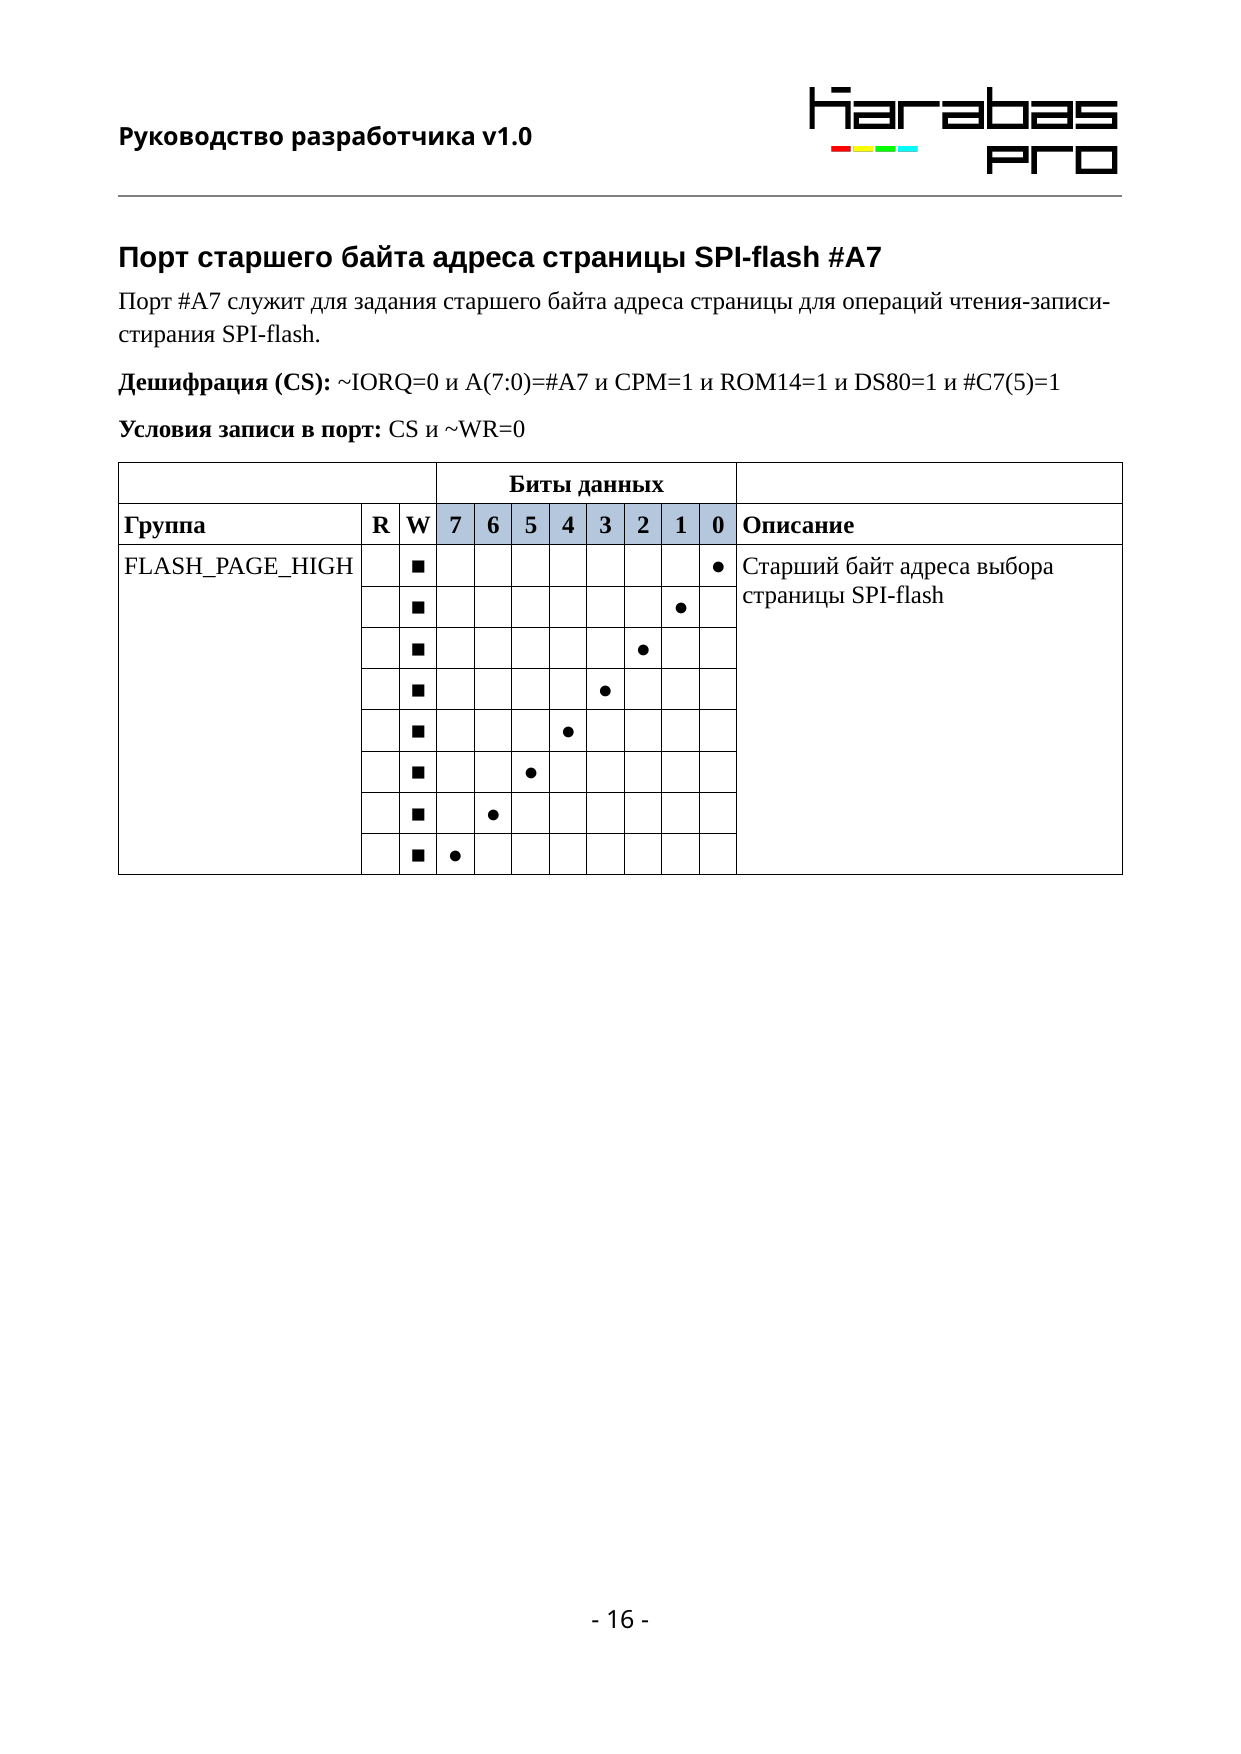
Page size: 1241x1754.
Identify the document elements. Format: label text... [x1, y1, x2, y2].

table_cell [550, 628, 586, 668]
table_cell [475, 628, 511, 668]
table_cell [437, 587, 474, 627]
table_cell [512, 587, 549, 627]
table_cell [437, 710, 474, 751]
table_cell [625, 752, 661, 792]
table_cell [362, 752, 399, 792]
table_cell [362, 628, 399, 668]
table_cell W [400, 504, 436, 544]
table_cell [475, 752, 511, 792]
table_cell ■ [400, 752, 436, 792]
table_cell ■ [400, 793, 436, 833]
table_cell ■ [400, 710, 436, 751]
table_cell FLASH_PAGE_HIGH [119, 545, 361, 874]
table_cell ● [625, 628, 661, 668]
table_cell [587, 710, 624, 751]
table_cell 7 [437, 504, 474, 544]
table_header [119, 463, 436, 503]
table_cell [625, 669, 661, 709]
table_cell 0 [700, 504, 736, 544]
table_cell [662, 752, 699, 792]
table_cell [362, 587, 399, 627]
table_cell [362, 793, 399, 833]
table_cell [512, 545, 549, 586]
table_cell [550, 669, 586, 709]
table_cell [512, 628, 549, 668]
table_cell [700, 669, 736, 709]
table_cell [550, 587, 586, 627]
table_cell [362, 710, 399, 751]
table_cell [587, 545, 624, 586]
table_cell ■ [400, 669, 436, 709]
table_cell [662, 793, 699, 833]
table_cell [475, 669, 511, 709]
table_cell Описание [737, 504, 1122, 544]
table_cell 5 [512, 504, 549, 544]
table_cell [475, 710, 511, 751]
table_header [737, 463, 1122, 503]
table_cell ● [550, 710, 586, 751]
table_cell [662, 545, 699, 586]
table_cell ● [437, 834, 474, 874]
table_cell [587, 752, 624, 792]
table_cell [662, 669, 699, 709]
table_cell [700, 752, 736, 792]
table_cell [550, 793, 586, 833]
table_cell 4 [550, 504, 586, 544]
table_cell ● [512, 752, 549, 792]
table_cell ● [587, 669, 624, 709]
table_cell [362, 545, 399, 586]
table_cell ■ [400, 628, 436, 668]
table_cell [475, 834, 511, 874]
table_cell [475, 545, 511, 586]
table_header Биты данных [437, 463, 736, 503]
subtitle Порт старшего байта адреса страницы SPI-flash #A7 [118, 240, 1122, 273]
table_cell Старший байт адреса выбора страницы SPI-flash [737, 545, 1122, 874]
table_cell [587, 587, 624, 627]
table_cell [700, 628, 736, 668]
table_cell 1 [662, 504, 699, 544]
table_cell [625, 834, 661, 874]
table_cell [437, 793, 474, 833]
table_cell ● [662, 587, 699, 627]
table_cell [512, 669, 549, 709]
table_cell [550, 834, 586, 874]
table_cell ■ [400, 587, 436, 627]
table_cell [512, 834, 549, 874]
table_cell ■ [400, 545, 436, 586]
text Порт #A7 служит для задания старшего байта адреса страницы для операций чтения-записи-стирания SPI-flash. [118, 286, 1122, 348]
table_cell [662, 834, 699, 874]
table_cell [550, 545, 586, 586]
table_cell [587, 628, 624, 668]
table_cell [625, 545, 661, 586]
table_cell Группа [119, 504, 361, 544]
table_cell [362, 669, 399, 709]
table_cell [550, 752, 586, 792]
table_cell [700, 710, 736, 751]
table_cell [512, 710, 549, 751]
picture [809, 84, 1120, 174]
text Дешифрация (CS): ~IORQ=0 и A(7:0)=#A7 и CPM=1 и ROM14=1 и DS80=1 и #C7(5)=1 [118, 367, 1122, 395]
table_cell [625, 710, 661, 751]
table_cell [475, 587, 511, 627]
table_cell ● [700, 545, 736, 586]
table_cell [587, 793, 624, 833]
table_cell [625, 587, 661, 627]
table_cell [662, 628, 699, 668]
table_cell [662, 710, 699, 751]
table_cell 2 [625, 504, 661, 544]
table_cell [437, 545, 474, 586]
table_cell [437, 669, 474, 709]
table_cell [625, 793, 661, 833]
table_cell [700, 834, 736, 874]
table_cell [512, 793, 549, 833]
table_cell [587, 834, 624, 874]
table_cell [700, 793, 736, 833]
table_cell [362, 834, 399, 874]
table_cell [700, 587, 736, 627]
table_cell ● [475, 793, 511, 833]
text Условия записи в порт: CS и ~WR=0 [118, 414, 1122, 443]
table_cell 6 [475, 504, 511, 544]
table_cell R [362, 504, 399, 544]
table_cell [437, 628, 474, 668]
table_cell 3 [587, 504, 624, 544]
table_cell [437, 752, 474, 792]
table_cell ■ [400, 834, 436, 874]
